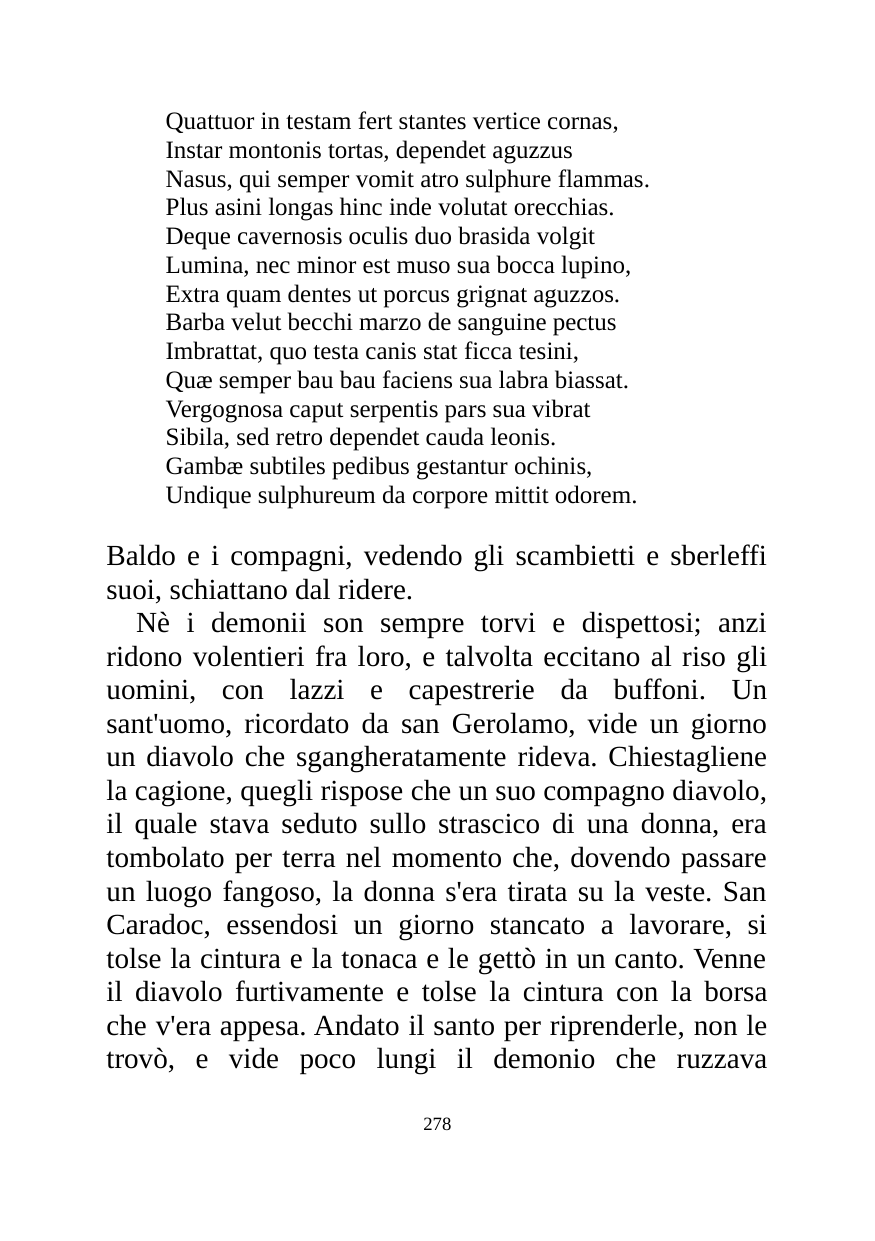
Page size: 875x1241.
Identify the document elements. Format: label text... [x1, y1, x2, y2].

text Quattuor in testam fert stantes vertice cornas, Instar montonis tortas, dependet aguzzus Nasus, qui semper vomit atro sulphure flammas. Plus asini longas hinc inde volutat orecchias. Deque cavernosis oculis duo brasida volgit Lumina, nec minor est muso sua bocca lupino, Extra quam dentes ut porcus grignat aguzzos. Barba velut becchi marzo de sanguine pectus Imbrattat, quo testa canis stat ficca tesini, Quæ semper bau bau faciens sua labra biassat. Vergognosa caput serpentis pars sua vibrat Sibila, sed retro dependet cauda leonis. Gambæ subtiles pedibus gestantur ochinis, Undique sulphureum da corpore mittit odorem. [165, 106, 768, 509]
text Nè i demonii son sempre torvi e dispettosi; anzi ridono volentieri fra loro, e talvolta eccitano al riso gli uomini, con lazzi e capestrerie da buffoni. Un sant'uomo, ricordato da san Gerolamo, vide un giorno un diavolo che sgangheratamente rideva. Chiestagliene la cagione, quegli rispose che un suo compagno diavolo, il quale stava seduto sullo strascico di una donna, era tombolato per terra nel momento che, dovendo passare un luogo fangoso, la donna s'era tirata su la veste. San Caradoc, essendosi un giorno stancato a lavorare, si tolse la cintura e la tonaca e le gettò in un canto. Venne il diavolo furtivamente e tolse la cintura con la borsa che v'era appesa. Andato il santo per riprenderle, non le trovò, e vide poco lungi il demonio che ruzzava [106, 605, 768, 1075]
text Baldo e i compagni, vedendo gli scambietti e sberleffi suoi, schiattano dal ridere. [106, 538, 768, 605]
